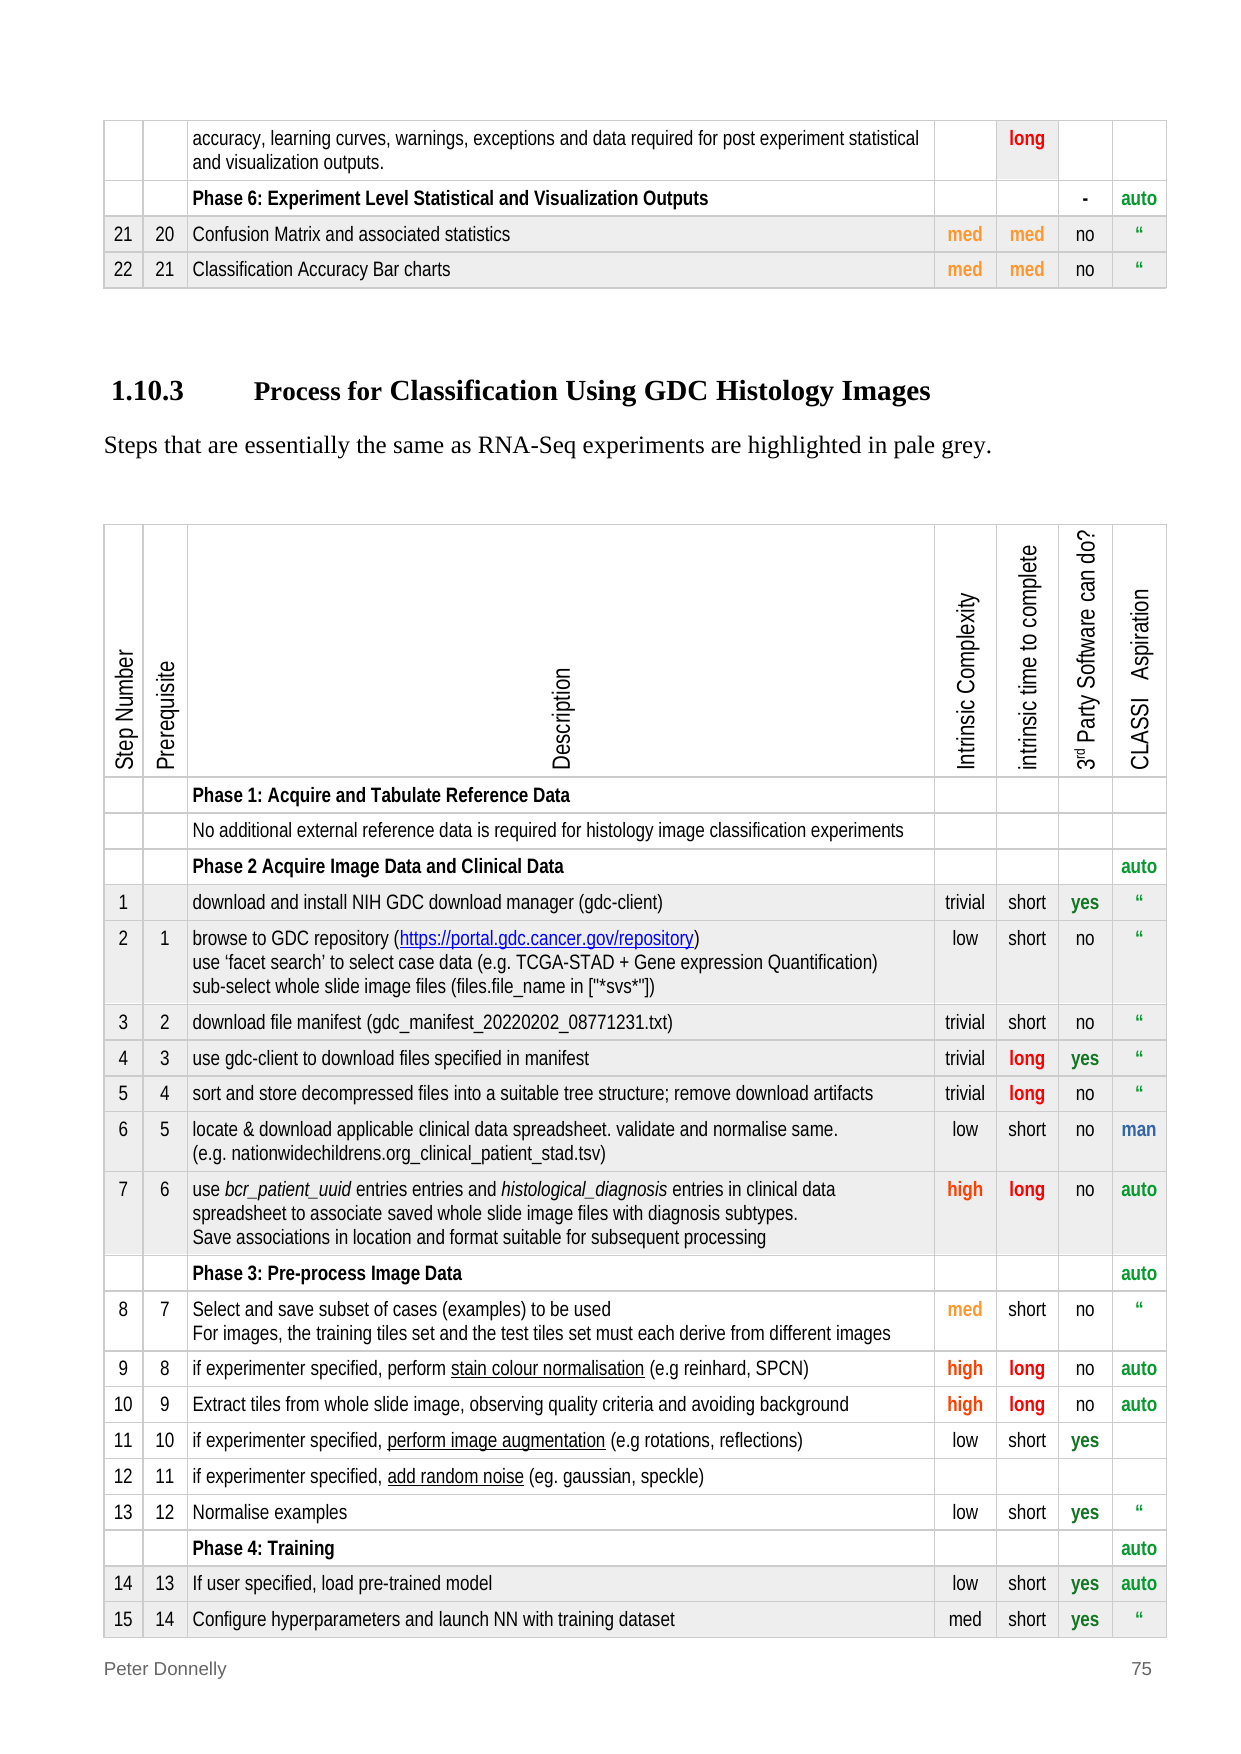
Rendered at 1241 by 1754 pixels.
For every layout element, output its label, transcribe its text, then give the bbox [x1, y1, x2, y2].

table_cell [1059, 121, 1112, 179]
table_cell “ [1113, 1041, 1166, 1075]
table_cell auto [1113, 181, 1166, 215]
table_cell no [1059, 1005, 1112, 1039]
table_cell low [935, 1423, 996, 1458]
table_cell [105, 181, 142, 215]
table_cell short [997, 1423, 1058, 1458]
table_cell [1113, 1423, 1166, 1458]
table_cell med [935, 1292, 996, 1350]
table_cell [1059, 850, 1112, 884]
table_cell 5 [105, 1077, 142, 1111]
table_cell “ [1113, 217, 1166, 251]
table_cell yes [1059, 1567, 1112, 1601]
table_cell trivial [935, 1005, 996, 1039]
table_cell [1113, 1459, 1166, 1493]
table_cell med [935, 253, 996, 287]
table_cell [997, 850, 1058, 884]
table_cell [997, 778, 1058, 812]
table_cell 4 [144, 1077, 187, 1111]
table_cell auto [1113, 850, 1166, 884]
table_cell auto [1113, 1352, 1166, 1386]
table_cell 1 [105, 885, 142, 920]
table_cell “ [1113, 885, 1166, 920]
table_cell no [1059, 1292, 1112, 1350]
table_cell [105, 814, 142, 848]
table_cell short [997, 921, 1058, 1003]
table_cell long [997, 1077, 1058, 1111]
table_cell “ [1113, 1292, 1166, 1350]
table_cell no [1059, 1112, 1112, 1171]
table_cell 8 [105, 1292, 142, 1350]
table_cell [144, 181, 187, 215]
table_cell 5 [144, 1112, 187, 1171]
table_cell [144, 850, 187, 884]
table_cell 9 [144, 1387, 187, 1422]
table_cell [144, 778, 187, 812]
table_cell high [935, 1352, 996, 1386]
subtitle Process for Classification Using GDC Histology Images [103, 373, 1146, 407]
table_cell 7 [105, 1172, 142, 1254]
table_cell if experimenter specified, add random noise (eg. gaussian, speckle) [188, 1459, 934, 1493]
table_cell Phase 1: Acquire and Tabulate Reference Data [188, 778, 934, 812]
table_cell download and install NIH GDC download manager (gdc-client) [188, 885, 934, 920]
table_cell no [1059, 921, 1112, 1003]
table_cell [1113, 814, 1166, 848]
table_cell 11 [144, 1459, 187, 1493]
table_cell long [997, 1172, 1058, 1254]
table_cell [105, 850, 142, 884]
table_cell man [1113, 1112, 1166, 1171]
table_cell [997, 181, 1058, 215]
table_header 3rd Party Software can do? [1059, 525, 1112, 776]
table_cell “ [1113, 1077, 1166, 1111]
table_cell no [1059, 1077, 1112, 1111]
table_cell med [997, 217, 1058, 251]
table_cell “ [1113, 1005, 1166, 1039]
table_cell [144, 121, 187, 179]
table_cell [1059, 814, 1112, 848]
table_cell 22 [105, 253, 142, 287]
table_cell yes [1059, 885, 1112, 920]
table_cell Phase 4: Training [188, 1531, 934, 1565]
table_cell high [935, 1172, 996, 1254]
table_cell 2 [144, 1005, 187, 1039]
table_cell Normalise examples [188, 1495, 934, 1529]
table_cell [935, 1459, 996, 1493]
table_header CLASSI Aspiration [1113, 525, 1166, 776]
table_cell trivial [935, 885, 996, 920]
table_cell [935, 181, 996, 215]
table_cell 10 [105, 1387, 142, 1422]
table_cell long [997, 121, 1058, 179]
table_cell accuracy, learning curves, warnings, exceptions and data required for post experiment statistical and visualization outputs. [188, 121, 934, 179]
table_cell [997, 1531, 1058, 1565]
table_cell short [997, 1005, 1058, 1039]
table_cell Classification Accuracy Bar charts [188, 253, 934, 287]
table_cell Configure hyperparameters and launch NN with training dataset [188, 1602, 934, 1637]
table_cell long [997, 1387, 1058, 1422]
table_cell browse to GDC repository (https://portal.gdc.cancer.gov/repository) use ‘facet search’ to select case data (e.g. TCGA-STAD + Gene expression Quantification) sub-select whole slide image files (files.file_name in ["*svs*"]) [188, 921, 934, 1003]
table_cell yes [1059, 1602, 1112, 1637]
table_header Description [188, 525, 934, 776]
table_cell Phase 3: Pre-process Image Data [188, 1256, 934, 1290]
table_cell yes [1059, 1423, 1112, 1458]
table_cell 6 [105, 1112, 142, 1171]
table_cell low [935, 921, 996, 1003]
table_cell auto [1113, 1567, 1166, 1601]
table_header Prerequisite [144, 525, 187, 776]
table_cell short [997, 1292, 1058, 1350]
table_cell 20 [144, 217, 187, 251]
table_cell [935, 778, 996, 812]
table_cell no [1059, 217, 1112, 251]
table_cell [144, 885, 187, 920]
table_cell 13 [144, 1567, 187, 1601]
table_cell No additional external reference data is required for histology image classification experiments [188, 814, 934, 848]
table_cell short [997, 1567, 1058, 1601]
table_cell 14 [105, 1567, 142, 1601]
table_cell [105, 778, 142, 812]
table_cell 7 [144, 1292, 187, 1350]
table_cell “ [1113, 1602, 1166, 1637]
table_cell long [997, 1041, 1058, 1075]
table_cell 12 [105, 1459, 142, 1493]
table_cell use bcr_patient_uuid entries entries and histological_diagnosis entries in clinical data spreadsheet to associate saved whole slide image files with diagnosis subtypes. Save associations in location and format suitable for subsequent processing [188, 1172, 934, 1254]
table_cell short [997, 1495, 1058, 1529]
table_cell “ [1113, 921, 1166, 1003]
table_cell 9 [105, 1352, 142, 1386]
table_cell 15 [105, 1602, 142, 1637]
table_cell locate & download applicable clinical data spreadsheet. validate and normalise same. (e.g. nationwidechildrens.org_clinical_patient_stad.tsv) [188, 1112, 934, 1171]
table_cell [144, 1531, 187, 1565]
table_cell If user specified, load pre-trained model [188, 1567, 934, 1601]
table_cell Phase 2 Acquire Image Data and Clinical Data [188, 850, 934, 884]
table_cell trivial [935, 1077, 996, 1111]
table_cell [1059, 1531, 1112, 1565]
table_cell low [935, 1495, 996, 1529]
table_cell 4 [105, 1041, 142, 1075]
table_cell download file manifest (gdc_manifest_20220202_08771231.txt) [188, 1005, 934, 1039]
table_cell [105, 1531, 142, 1565]
table_cell [1059, 1459, 1112, 1493]
table_cell [997, 814, 1058, 848]
table_cell long [997, 1352, 1058, 1386]
table_cell auto [1113, 1172, 1166, 1254]
table_cell Phase 6: Experiment Level Statistical and Visualization Outputs [188, 181, 934, 215]
table_cell auto [1113, 1387, 1166, 1422]
table_cell 10 [144, 1423, 187, 1458]
table_cell trivial [935, 1041, 996, 1075]
table_cell yes [1059, 1041, 1112, 1075]
table_cell short [997, 1602, 1058, 1637]
table_cell if experimenter specified, perform image augmentation (e.g rotations, reflections) [188, 1423, 934, 1458]
table_cell “ [1113, 1495, 1166, 1529]
table_cell 11 [105, 1423, 142, 1458]
table_cell med [935, 1602, 996, 1637]
table_cell if experimenter specified, perform stain colour normalisation (e.g reinhard, SPCN) [188, 1352, 934, 1386]
table_cell 3 [105, 1005, 142, 1039]
table_cell “ [1113, 253, 1166, 287]
table_cell [935, 1256, 996, 1290]
table_cell no [1059, 253, 1112, 287]
table_cell sort and store decompressed files into a suitable tree structure; remove download artifacts [188, 1077, 934, 1111]
table_cell 21 [105, 217, 142, 251]
table_cell high [935, 1387, 996, 1422]
table_cell 1 [144, 921, 187, 1003]
table_cell Extract tiles from whole slide image, observing quality criteria and avoiding background [188, 1387, 934, 1422]
table_cell auto [1113, 1531, 1166, 1565]
table_cell [997, 1256, 1058, 1290]
table_cell [144, 814, 187, 848]
table_cell [1113, 778, 1166, 812]
table_cell 6 [144, 1172, 187, 1254]
table_cell 12 [144, 1495, 187, 1529]
table_cell Select and save subset of cases (examples) to be used For images, the training tiles set and the test tiles set must each derive from different images [188, 1292, 934, 1350]
table_cell [1059, 778, 1112, 812]
table_cell med [997, 253, 1058, 287]
table_cell short [997, 885, 1058, 920]
table_cell low [935, 1567, 996, 1601]
table_cell 8 [144, 1352, 187, 1386]
table_cell med [935, 217, 996, 251]
table_cell 2 [105, 921, 142, 1003]
table_cell yes [1059, 1495, 1112, 1529]
table_cell no [1059, 1387, 1112, 1422]
table_cell no [1059, 1172, 1112, 1254]
table_header intrinsic time to complete [997, 525, 1058, 776]
table_cell [935, 121, 996, 179]
table_cell Confusion Matrix and associated statistics [188, 217, 934, 251]
table_cell 21 [144, 253, 187, 287]
table_cell [997, 1459, 1058, 1493]
table_cell [105, 121, 142, 179]
table_cell [935, 850, 996, 884]
table_cell 3 [144, 1041, 187, 1075]
table_cell [935, 814, 996, 848]
table_cell [144, 1256, 187, 1290]
table_header Step Number [105, 525, 142, 776]
text Steps that are essentially the same as RNA-Seq experiments are highlighted in pale grey. [103, 430, 1146, 459]
table_cell no [1059, 1352, 1112, 1386]
table_cell - [1059, 181, 1112, 215]
table_cell 13 [105, 1495, 142, 1529]
table_cell use gdc-client to download files specified in manifest [188, 1041, 934, 1075]
table_header Intrinsic Complexity [935, 525, 996, 776]
table_cell low [935, 1112, 996, 1171]
table_cell [1113, 121, 1166, 179]
table_cell short [997, 1112, 1058, 1171]
table_cell auto [1113, 1256, 1166, 1290]
table_cell [935, 1531, 996, 1565]
table_cell 14 [144, 1602, 187, 1637]
table_cell [1059, 1256, 1112, 1290]
table_cell [105, 1256, 142, 1290]
